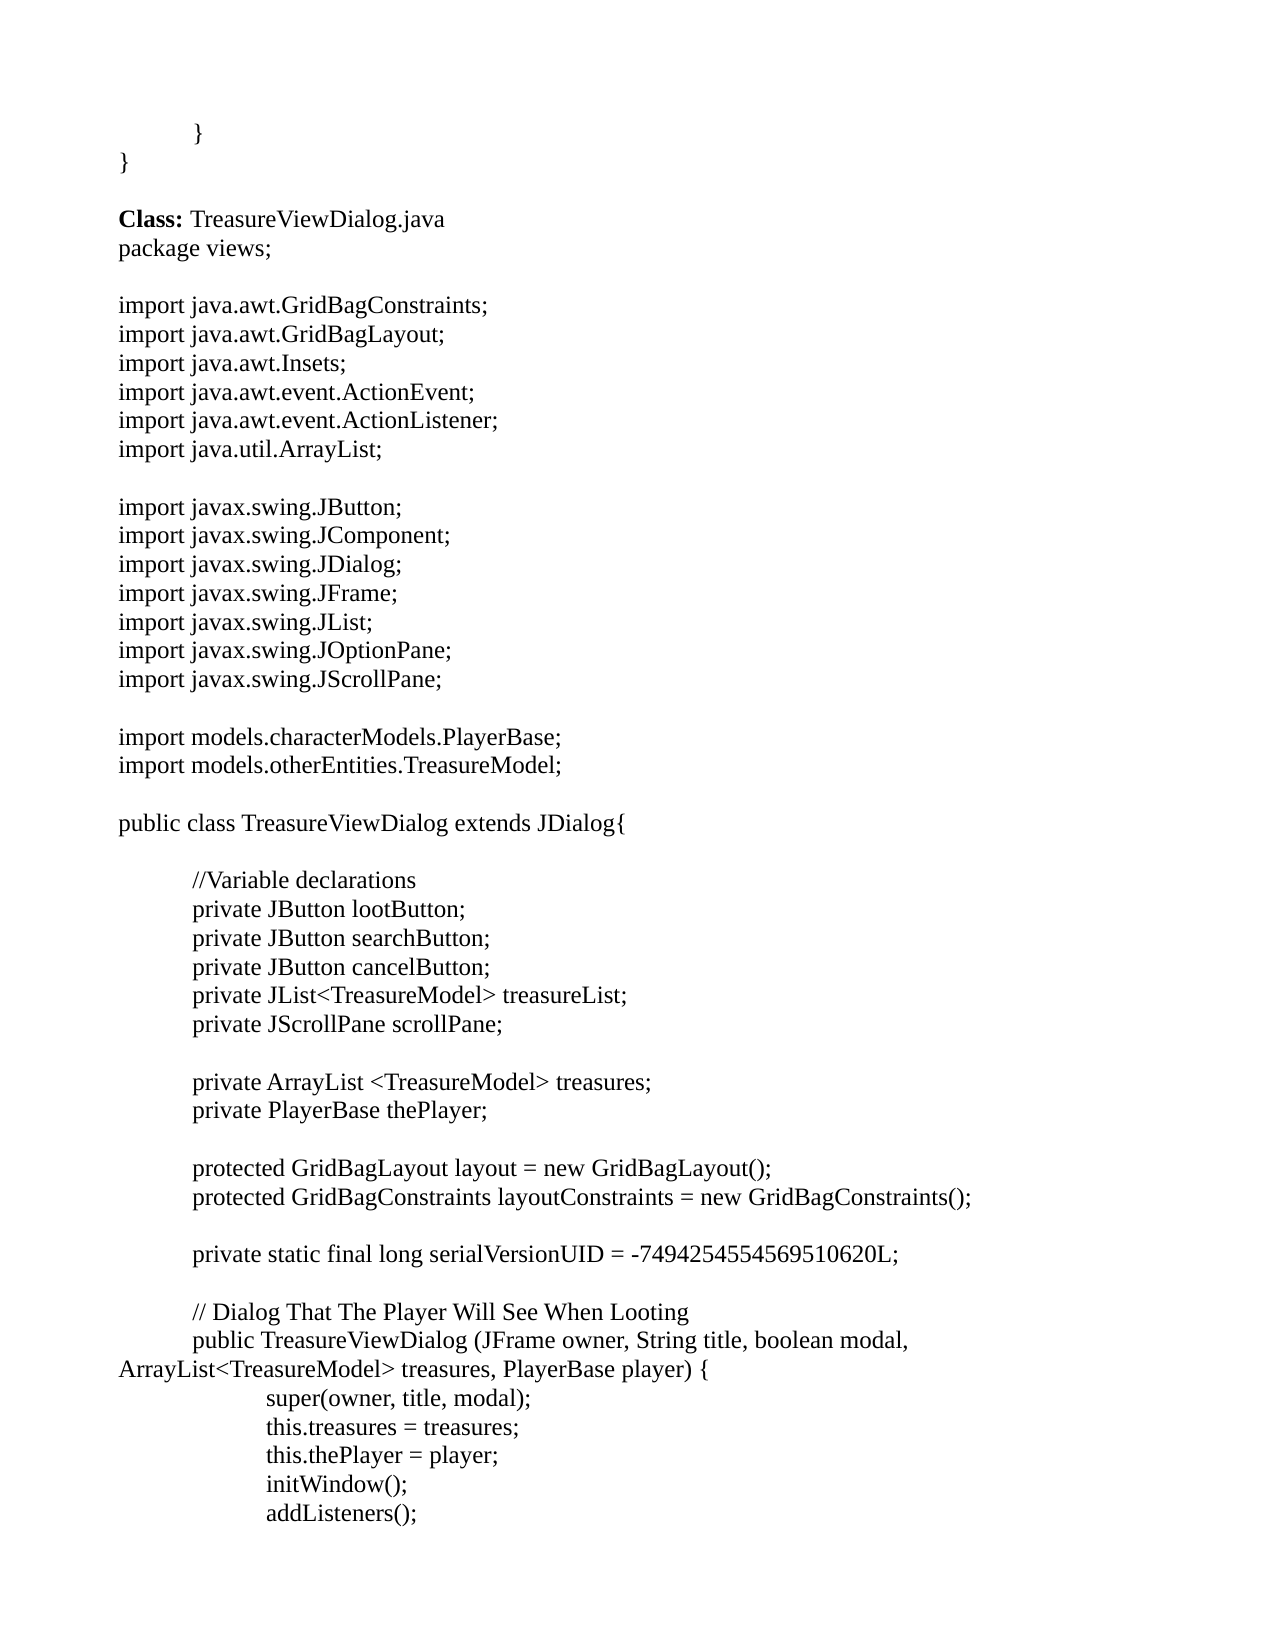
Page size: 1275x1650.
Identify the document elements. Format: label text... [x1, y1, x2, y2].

text Class: TreasureViewDialog.java [118, 204, 1157, 233]
text package views; import java.awt.GridBagConstraints; import java.awt.GridBagLayout; import java.awt.Insets; import java.awt.event.ActionEvent; import java.awt.event.ActionListener; import java.util.ArrayList; import javax.swing.JButton; import javax.swing.JComponent; import javax.swing.JDialog; import javax.swing.JFrame; import javax.swing.JList; import javax.swing.JOptionPane; import javax.swing.JScrollPane; import models.characterModels.PlayerBase; import models.otherEntities.TreasureModel; public class TreasureViewDialog extends JDialog{ //Variable declarations private JButton lootButton; private JButton searchButton; private JButton cancelButton; private JList<TreasureModel> treasureList; private JScrollPane scrollPane; private ArrayList <TreasureModel> treasures; private PlayerBase thePlayer; protected GridBagLayout layout = new GridBagLayout(); protected GridBagConstraints layoutConstraints = new GridBagConstraints(); private static final long serialVersionUID = -7494254554569510620L; // Dialog That The Player Will See When Looting public TreasureViewDialog (JFrame owner, String title, boolean modal, ArrayList<TreasureModel> treasures, PlayerBase player) { super(owner, title, modal); this.treasures = treasures; this.thePlayer = player; initWindow(); addListeners(); [118, 233, 1157, 1527]
text } [118, 118, 1157, 147]
text } [118, 147, 1157, 176]
